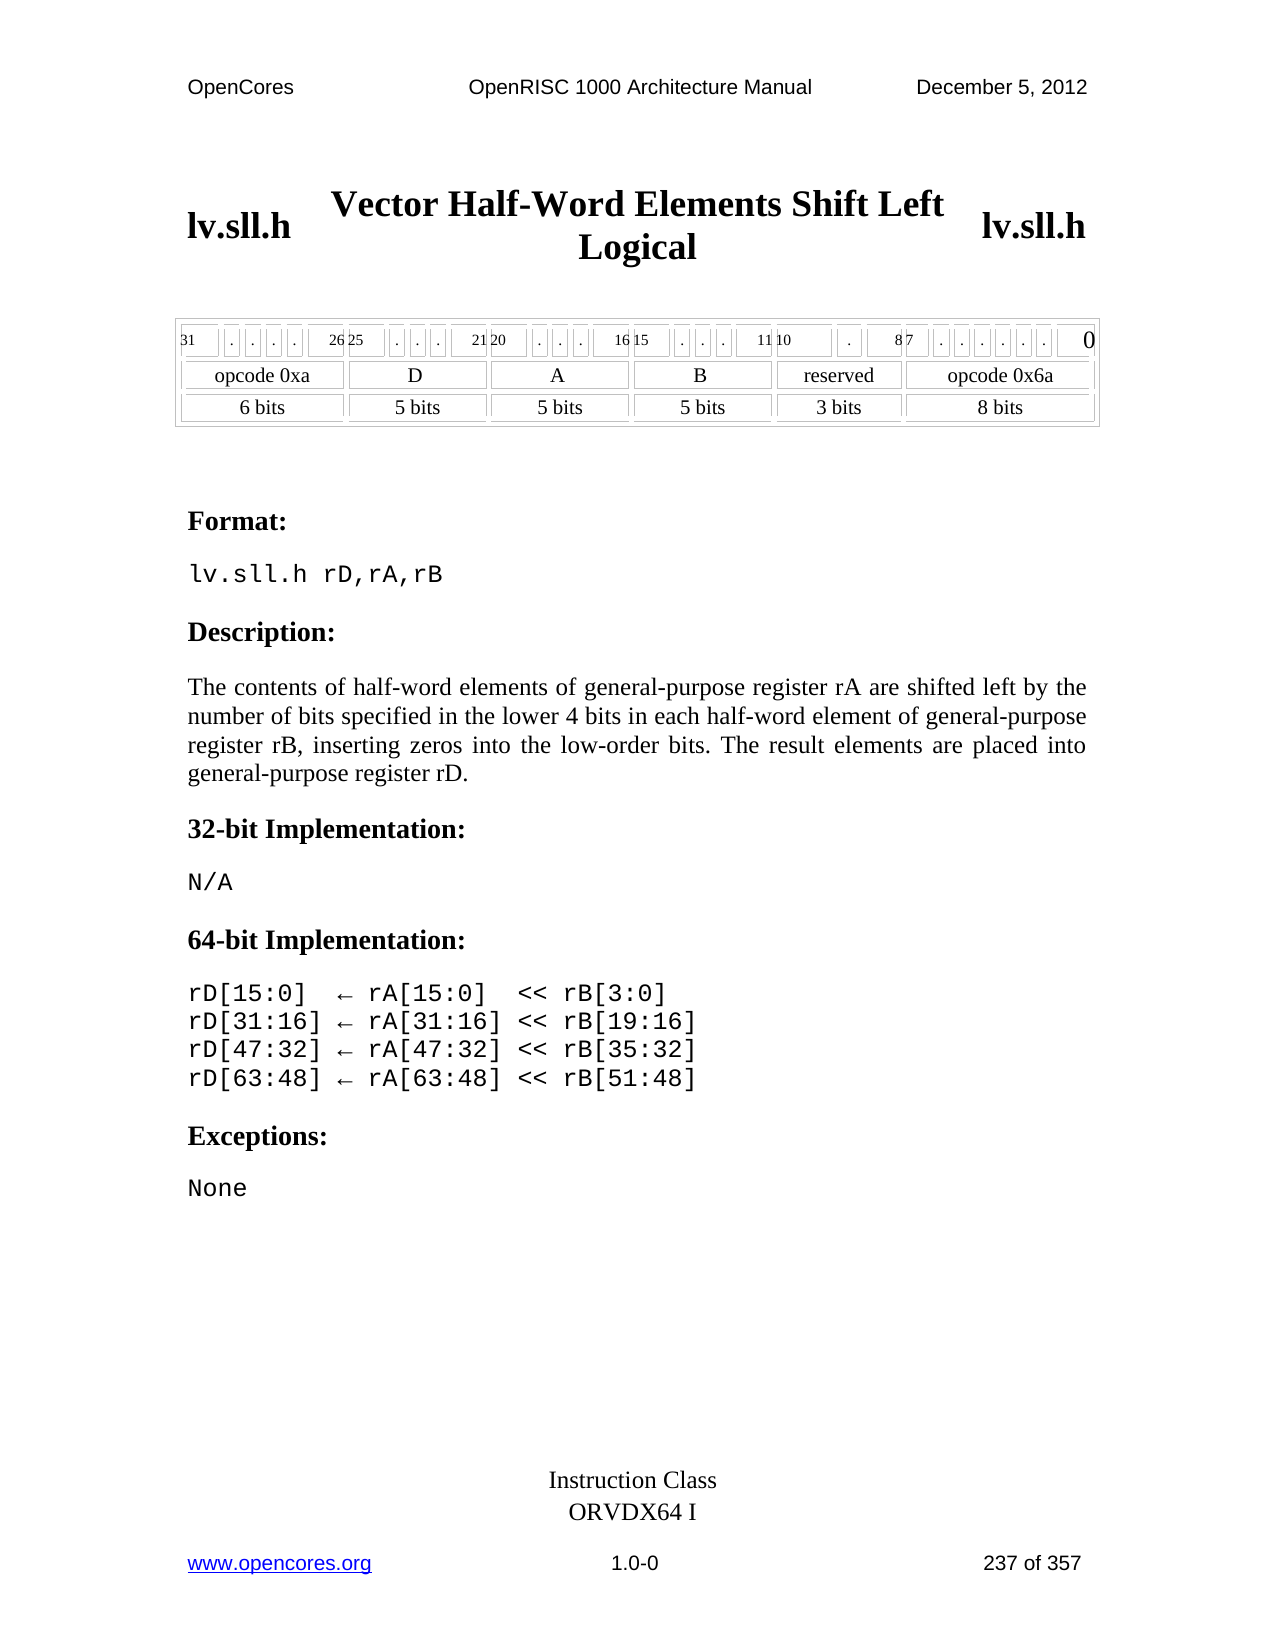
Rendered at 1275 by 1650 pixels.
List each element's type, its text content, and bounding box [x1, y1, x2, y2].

text 64-bit Implementation: [187, 923, 1087, 955]
text None [187, 1176, 1087, 1204]
text Exceptions: [187, 1119, 1087, 1151]
text N/A [187, 869, 1087, 898]
text rD[15:0] ← rA[15:0] << rB[3:0] rD[31:16] ← rA[31:16] << rB[19:16] rD[47:32] ← rA[47:32] << rB[35:32] rD[63:48] ← rA[63:48] << rB[51:48] [187, 980, 1087, 1094]
text Description: [187, 615, 1087, 647]
text lv.sll.h rD,rA,rB [187, 561, 1087, 590]
text The contents of half-word elements of general-purpose register rA are shifted left by the number of bits specified in the lower 4 bits in each half-word element of general-purpose register rB, inserting zeros into the low-order bits. The result elements are placed into general-purpose register rD. [187, 672, 1087, 787]
text 32-bit Implementation: [187, 812, 1087, 844]
text Format: [187, 504, 1087, 536]
